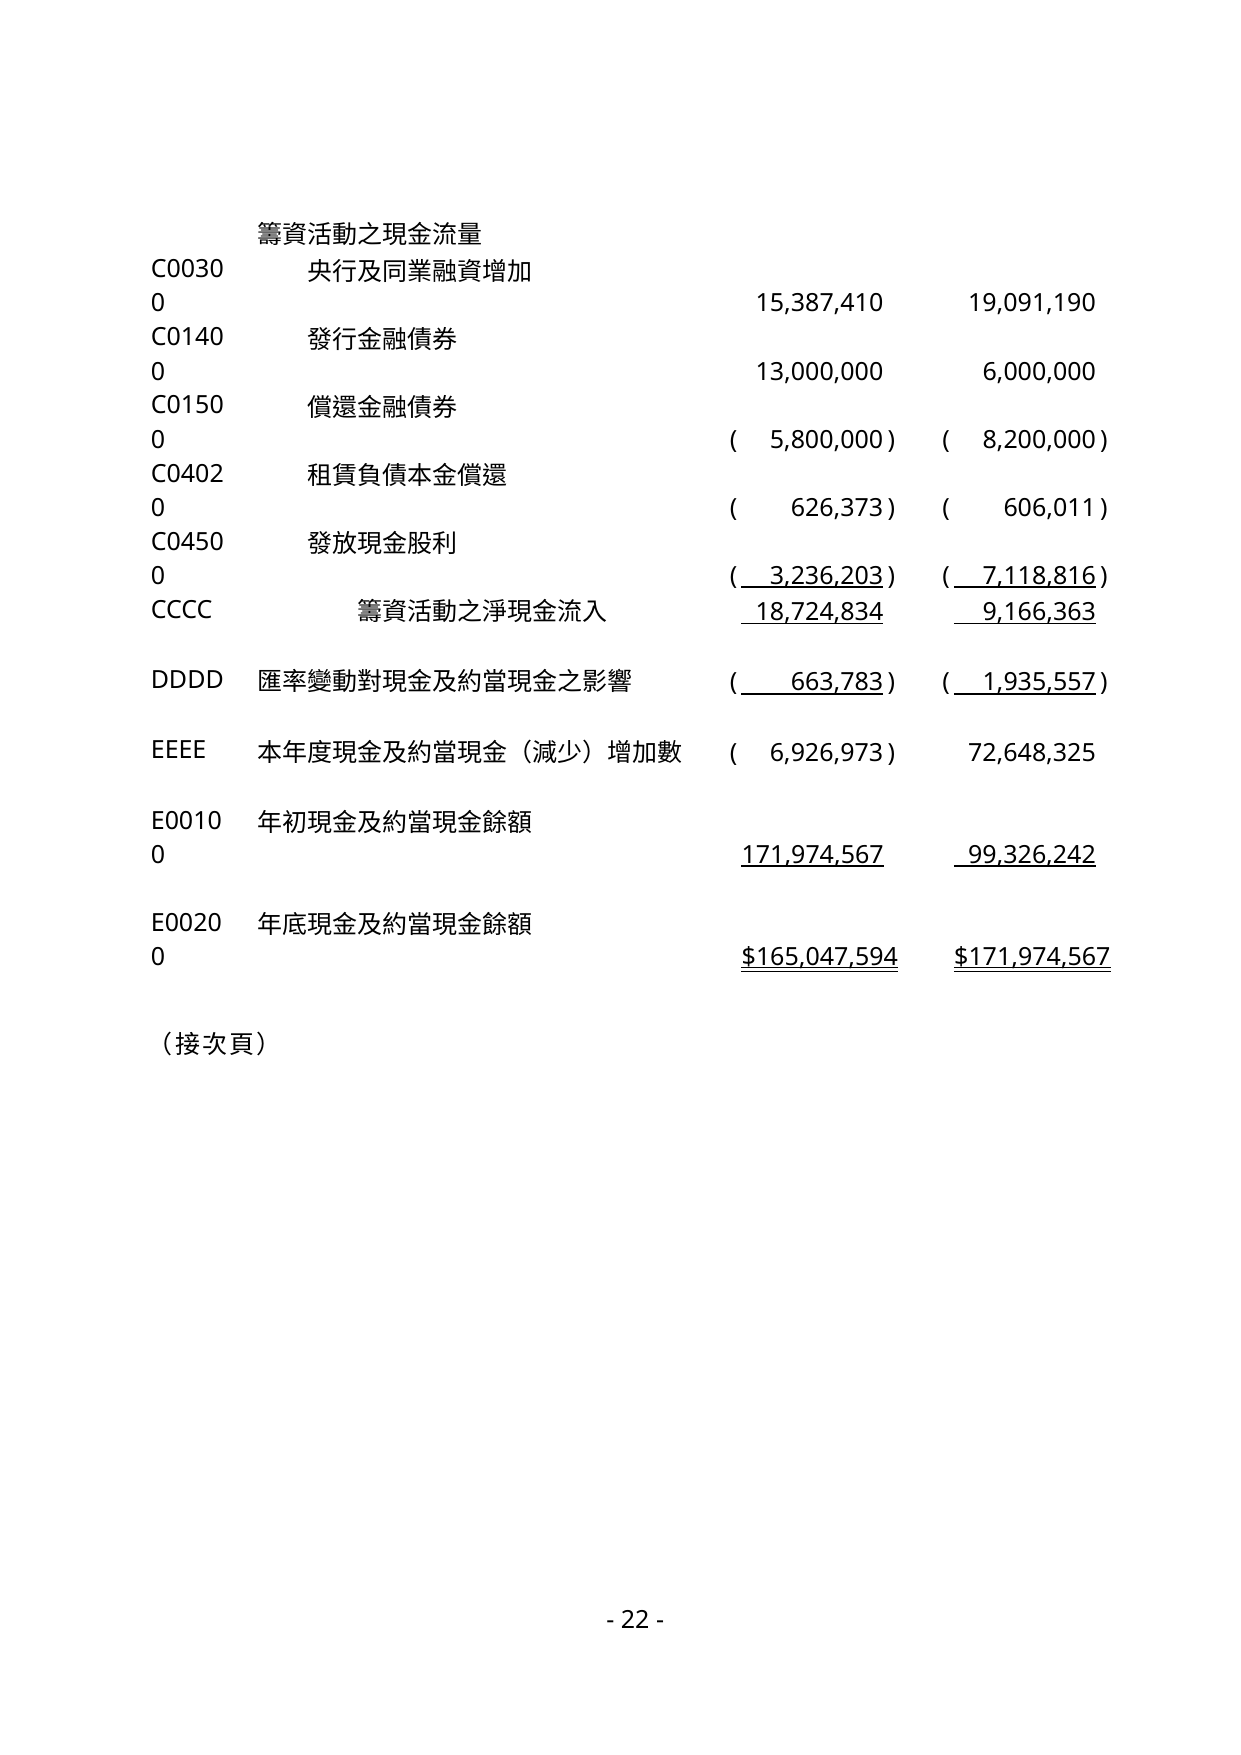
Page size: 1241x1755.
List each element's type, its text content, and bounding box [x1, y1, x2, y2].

table_cell [254, 698, 697, 732]
table_cell [910, 905, 927, 973]
table_cell E00100 [148, 803, 236, 871]
table_cell [254, 628, 697, 662]
table_cell [928, 628, 1122, 662]
table_cell [910, 592, 927, 628]
table_cell [697, 387, 715, 455]
table_cell [697, 698, 715, 732]
table_cell [715, 871, 910, 905]
table_cell 6,000,000 [928, 319, 1122, 387]
table_cell [697, 732, 715, 768]
table_cell [697, 455, 715, 523]
table_cell $ 171,974,567 [928, 905, 1122, 973]
table_cell [236, 732, 254, 768]
table_cell [910, 524, 927, 592]
table_cell 籌資活動之現金流量 [254, 215, 697, 251]
table_cell [697, 215, 715, 251]
table_cell [236, 319, 254, 387]
table_cell [236, 251, 254, 319]
table_cell C04020 [148, 455, 236, 523]
table_cell ( 1,935,557 ) [928, 662, 1122, 698]
table_cell [148, 871, 236, 905]
table_cell [254, 769, 697, 802]
table_cell [697, 803, 715, 871]
table_cell [148, 698, 236, 732]
text （接次頁） [148, 973, 1122, 1061]
table_cell 13,000,000 [715, 319, 910, 387]
table_cell ( 5,800,000 ) [715, 387, 910, 455]
table_cell ( 6,926,973 ) [715, 732, 910, 768]
table_cell [236, 769, 254, 802]
table_cell [697, 592, 715, 628]
table_cell 72,648,325 [928, 732, 1122, 768]
table_cell [697, 319, 715, 387]
table_cell C04500 [148, 524, 236, 592]
table_cell [236, 628, 254, 662]
table_cell 19,091,190 [928, 251, 1122, 319]
table_cell ( 7,118,816 ) [928, 524, 1122, 592]
table_cell CCCC [148, 592, 236, 628]
table_cell [236, 387, 254, 455]
table_cell [715, 628, 910, 662]
table_cell [236, 803, 254, 871]
table_cell 央行及同業融資增加 [254, 251, 697, 319]
table_cell [910, 387, 927, 455]
table_cell EEEE [148, 732, 236, 768]
table_cell [697, 524, 715, 592]
table_cell ( 606,011 ) [928, 455, 1122, 523]
table_cell C00300 [148, 251, 236, 319]
table_cell 99,326,242 [928, 803, 1122, 871]
table_cell C01400 [148, 319, 236, 387]
table_cell [236, 592, 254, 628]
table_cell 年初現金及約當現金餘額 [254, 803, 697, 871]
table_cell [236, 455, 254, 523]
table_cell [697, 769, 715, 802]
table_cell E00200 [148, 905, 236, 973]
table_cell [910, 871, 927, 905]
table_cell [236, 698, 254, 732]
table_cell [236, 905, 254, 973]
table_cell [697, 251, 715, 319]
table_cell 發行金融債券 [254, 319, 697, 387]
table_cell [236, 215, 254, 251]
table_cell [148, 628, 236, 662]
table_cell [236, 662, 254, 698]
table_cell 171,974,567 [715, 803, 910, 871]
table_cell [928, 215, 1122, 251]
table_cell [254, 871, 697, 905]
table_cell [697, 662, 715, 698]
table_cell [697, 871, 715, 905]
table_cell [236, 871, 254, 905]
table_cell $ 165,047,594 [715, 905, 910, 973]
table_cell [910, 698, 927, 732]
table_cell 匯率變動對現金及約當現金之影響 [254, 662, 697, 698]
table_cell [715, 698, 910, 732]
table_cell [910, 662, 927, 698]
table_cell DDDD [148, 662, 236, 698]
table_cell [715, 215, 910, 251]
table_cell [928, 698, 1122, 732]
table_cell [928, 769, 1122, 802]
table_cell [928, 871, 1122, 905]
table_cell ( 663,783 ) [715, 662, 910, 698]
table_cell [148, 215, 236, 251]
table_cell ( 3,236,203 ) [715, 524, 910, 592]
table_cell [910, 319, 927, 387]
table_cell 償還金融債券 [254, 387, 697, 455]
table_cell 本年度現金及約當現金（減少）增加數 [254, 732, 697, 768]
table_cell 18,724,834 [715, 592, 910, 628]
table_cell [910, 215, 927, 251]
table_cell [910, 803, 927, 871]
table_cell [148, 769, 236, 802]
table_cell [910, 455, 927, 523]
table_cell [715, 769, 910, 802]
table_cell [697, 905, 715, 973]
table_cell ( 8,200,000 ) [928, 387, 1122, 455]
table_cell 年底現金及約當現金餘額 [254, 905, 697, 973]
table_cell ( 626,373 ) [715, 455, 910, 523]
table_cell [236, 524, 254, 592]
table_cell [910, 628, 927, 662]
table_cell 籌資活動之淨現金流入 [254, 592, 697, 628]
table_cell 15,387,410 [715, 251, 910, 319]
table_cell 租賃負債本金償還 [254, 455, 697, 523]
table_cell [910, 769, 927, 802]
table_cell 9,166,363 [928, 592, 1122, 628]
table_cell 發放現金股利 [254, 524, 697, 592]
table_cell [697, 628, 715, 662]
table_cell [910, 732, 927, 768]
table_cell C01500 [148, 387, 236, 455]
table_cell [910, 251, 927, 319]
